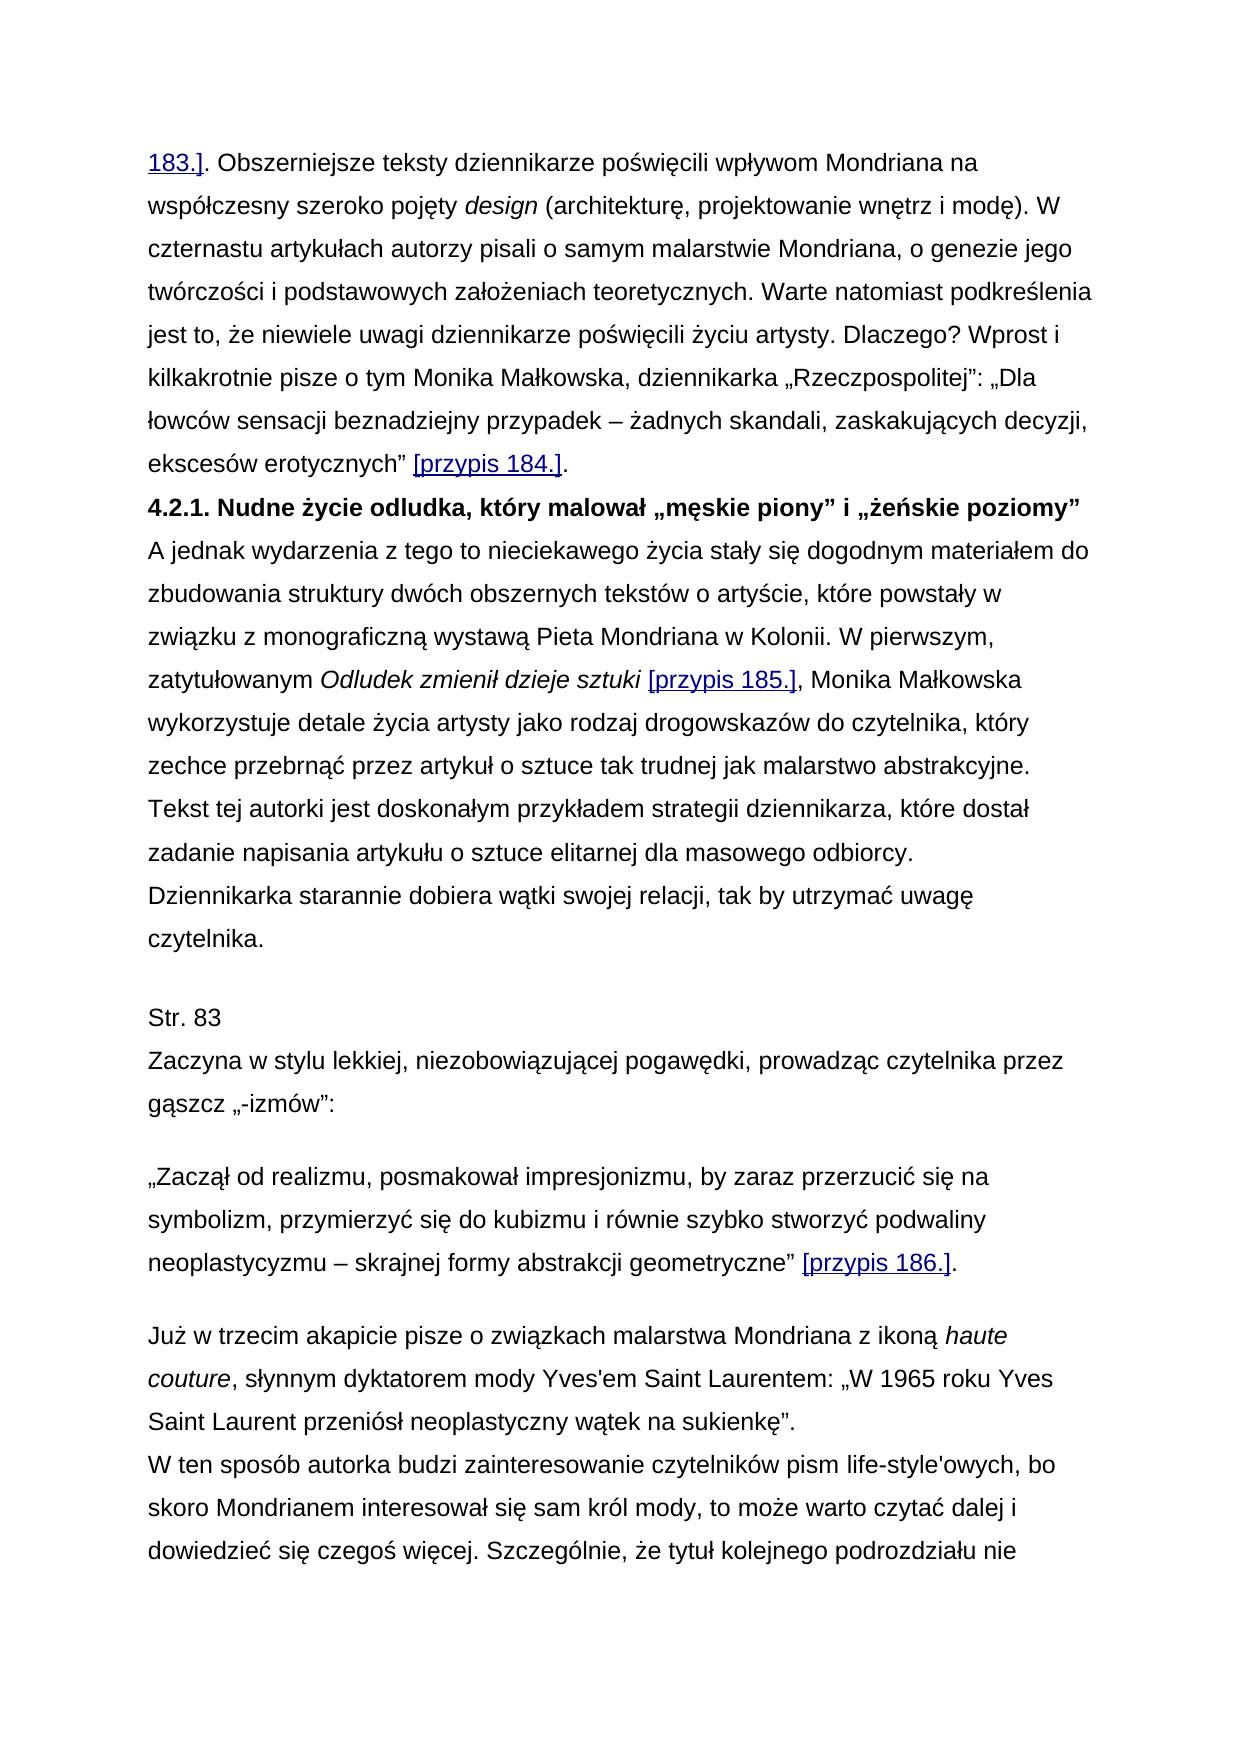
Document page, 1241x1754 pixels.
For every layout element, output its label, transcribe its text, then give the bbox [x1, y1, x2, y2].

text Str. 83 [148, 1003, 1093, 1032]
text „Zaczął od realizmu, posmakował impresjonizmu, by zaraz przerzucić się na symbolizm, przymierzyć się do kubizmu i równie szybko stworzyć podwaliny neoplastycyzmu – skrajnej formy abstrakcji geometryczne” [przypis 186.]. [148, 1162, 1093, 1277]
text Zaczyna w stylu lekkiej, niezobowiązującej pogawędki, prowadząc czytelnika przez gąszcz „-izmów”: [148, 1046, 1093, 1118]
text A jednak wydarzenia z tego to nieciekawego życia stały się dogodnym materiałem do zbudowania struktury dwóch obszernych tekstów o artyście, które powstały w związku z monograficzną wystawą Pieta Mondriana w Kolonii. W pierwszym, zatytułowanym Odludek zmienił dzieje sztuki [przypis 185.], Monika Małkowska wykorzystuje detale życia artysty jako rodzaj drogowskazów do czytelnika, który zechce przebrnąć przez artykuł o sztuce tak trudnej jak malarstwo abstrakcyjne. Tekst tej autorki jest doskonałym przykładem strategii dziennikarza, które dostał zadanie napisania artykułu o sztuce elitarnej dla masowego odbiorcy. [148, 536, 1093, 866]
text 183.]. Obszerniejsze teksty dziennikarze poświęcili wpływom Mondriana na współczesny szeroko pojęty design (architekturę, projektowanie wnętrz i modę). W czternastu artykułach autorzy pisali o samym malarstwie Mondriana, o genezie jego twórczości i podstawowych założeniach teoretycznych. Warte natomiast podkreślenia jest to, że niewiele uwagi dziennikarze poświęcili życiu artysty. Dlaczego? Wprost i kilkakrotnie pisze o tym Monika Małkowska, dziennikarka „Rzeczpospolitej”: „Dla łowców sensacji beznadziejny przypadek – żadnych skandali, zaskakujących decyzji, ekscesów erotycznych” [przypis 184.]. [148, 148, 1093, 478]
text Już w trzecim akapicie pisze o związkach malarstwa Mondriana z ikoną haute couture, słynnym dyktatorem mody Yves'em Saint Laurentem: „W 1965 roku Yves Saint Laurent przeniósł neoplastyczny wątek na sukienkę”. [148, 1321, 1093, 1436]
text Dziennikarka starannie dobiera wątki swojej relacji, tak by utrzymać uwagę czytelnika. [148, 881, 1093, 953]
subtitle 4.2.1. Nudne życie odludka, który malował „męskie piony” i „żeńskie poziomy” [148, 493, 1093, 521]
text W ten sposób autorka budzi zainteresowanie czytelników pism life-style'owych, bo skoro Mondrianem interesował się sam król mody, to może warto czytać dalej i dowiedzieć się czegoś więcej. Szczególnie, że tytuł kolejnego podrozdziału nie [148, 1450, 1093, 1565]
